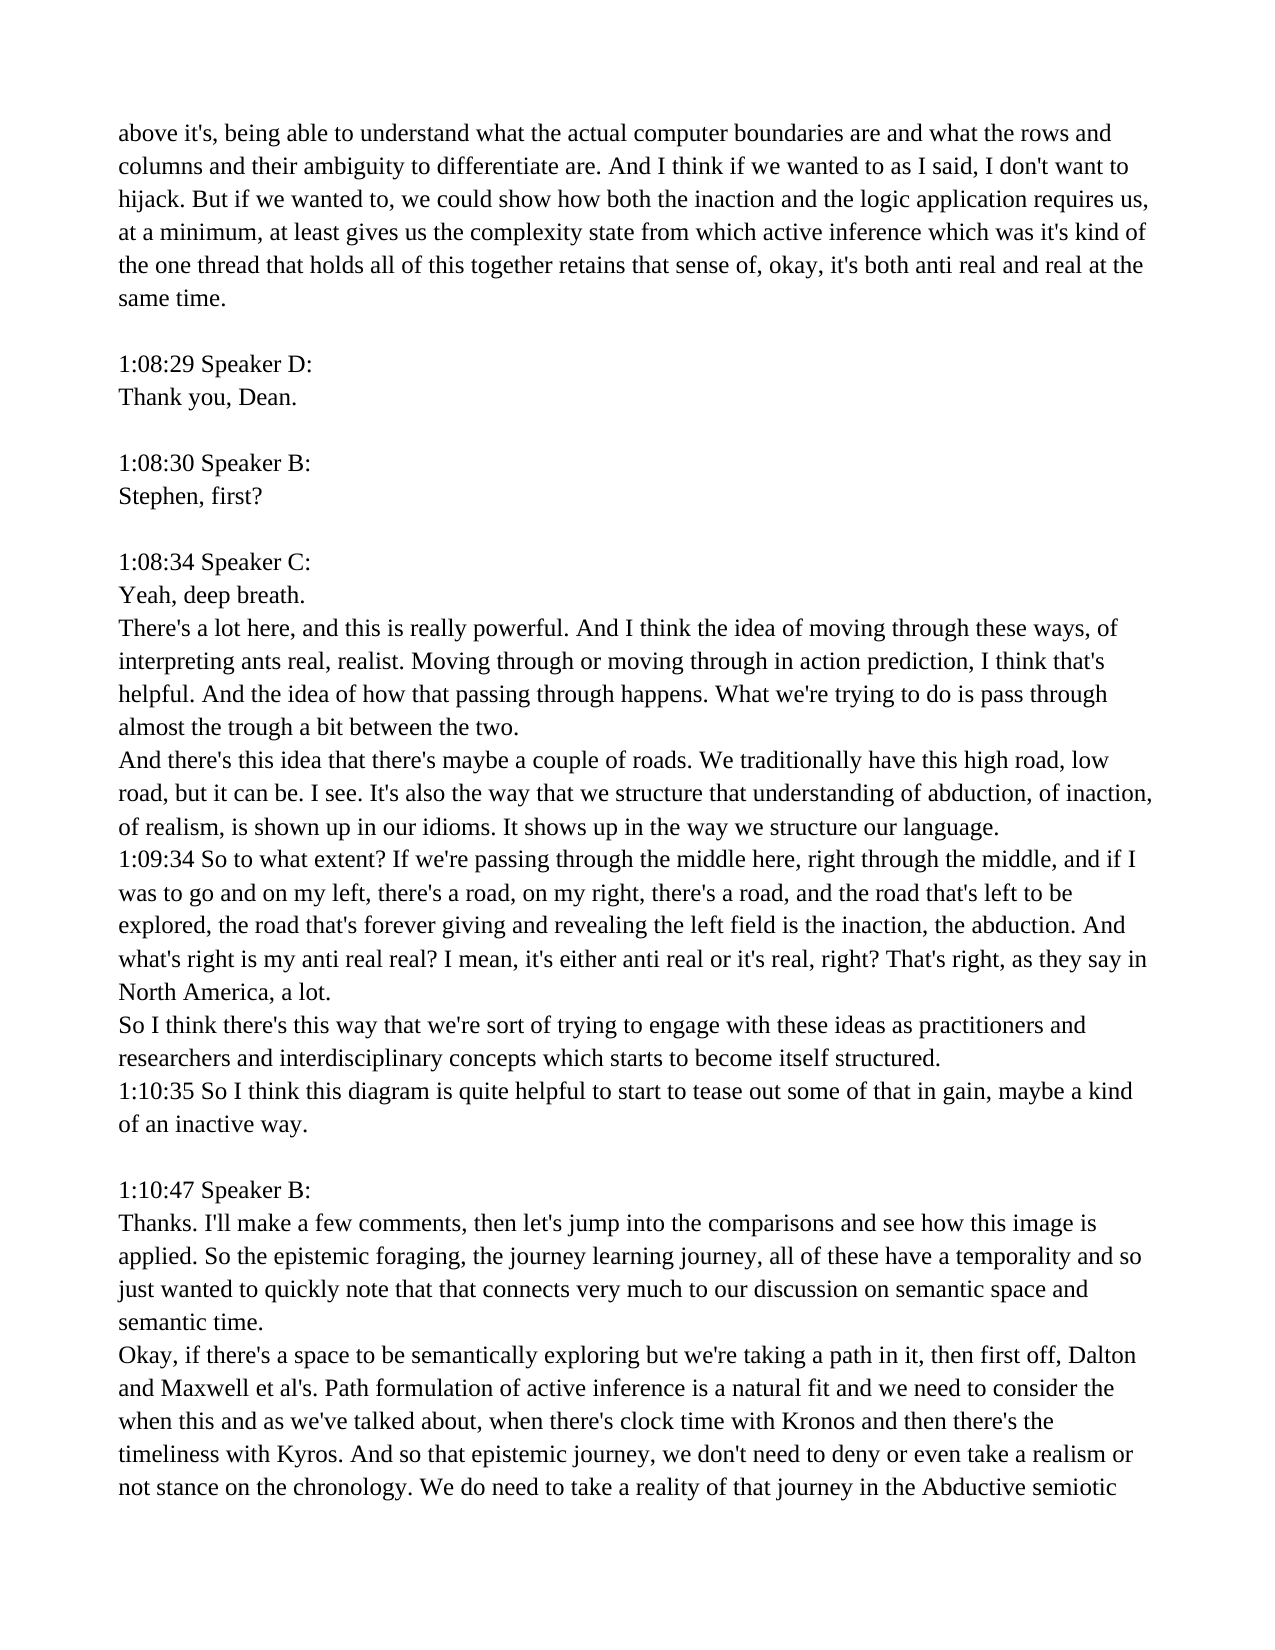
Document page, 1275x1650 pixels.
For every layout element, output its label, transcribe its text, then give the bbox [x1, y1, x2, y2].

text 1:08:30 Speaker B: [118, 448, 1157, 477]
text And there's this idea that there's maybe a couple of roads. We traditionally have this high road, low road, but it can be. I see. It's also the way that we structure that understanding of abduction, of inaction, of realism, is shown up in our idioms. It shows up in the way we structure our language. [118, 746, 1157, 840]
text Thank you, Dean. [118, 382, 1157, 411]
text above it's, being able to understand what the actual computer boundaries are and what the rows and columns and their ambiguity to differentiate are. And I think if we wanted to as I said, I don't want to hijack. But if we wanted to, we could show how both the inaction and the logic application requires us, at a minimum, at least gives us the complexity state from which active inference which was it's kind of the one thread that holds all of this together retains that sense of, okay, it's both anti real and real at the same time. [118, 118, 1157, 312]
text So I think there's this way that we're sort of trying to engage with these ideas as practitioners and researchers and interdisciplinary concepts which starts to become itself structured. [118, 1010, 1157, 1071]
text Thanks. I'll make a few comments, then let's jump into the comparisons and see how this image is applied. So the epistemic foraging, the journey learning journey, all of these have a temporality and so just wanted to quickly note that that connects very much to our discussion on semantic space and semantic time. [118, 1208, 1157, 1336]
text 1:08:34 Speaker C: [118, 547, 1157, 576]
text There's a lot here, and this is really powerful. And I think the idea of moving through these ways, of interpreting ants real, realist. Moving through or moving through in action prediction, I think that's helpful. And the idea of how that passing through happens. What we're trying to do is pass through almost the trough a bit between the two. [118, 613, 1157, 741]
text 1:10:47 Speaker B: [118, 1175, 1157, 1203]
text 1:08:29 Speaker D: [118, 349, 1157, 378]
text 1:09:34 So to what extent? If we're passing through the middle here, right through the middle, and if I was to go and on my left, there's a road, on my right, there's a road, and the road that's left to be explored, the road that's forever giving and revealing the left field is the inaction, the abduction. And what's right is my anti real real? I mean, it's either anti real or it's real, right? That's right, as they say in North America, a lot. [118, 844, 1157, 1005]
text Stephen, first? [118, 481, 1157, 510]
text 1:10:35 So I think this diagram is quite helpful to start to tease out some of that in gain, maybe a kind of an inactive way. [118, 1076, 1157, 1137]
text Okay, if there's a space to be semantically exploring but we're taking a path in it, then first off, Dalton and Maxwell et al's. Path formulation of active inference is a natural fit and we need to consider the when this and as we've talked about, when there's clock time with Kronos and then there's the timeliness with Kyros. And so that epistemic journey, we don't need to deny or even take a realism or not stance on the chronology. We do need to take a reality of that journey in the Abductive semiotic [118, 1340, 1157, 1501]
text Yeah, deep breath. [118, 580, 1157, 609]
